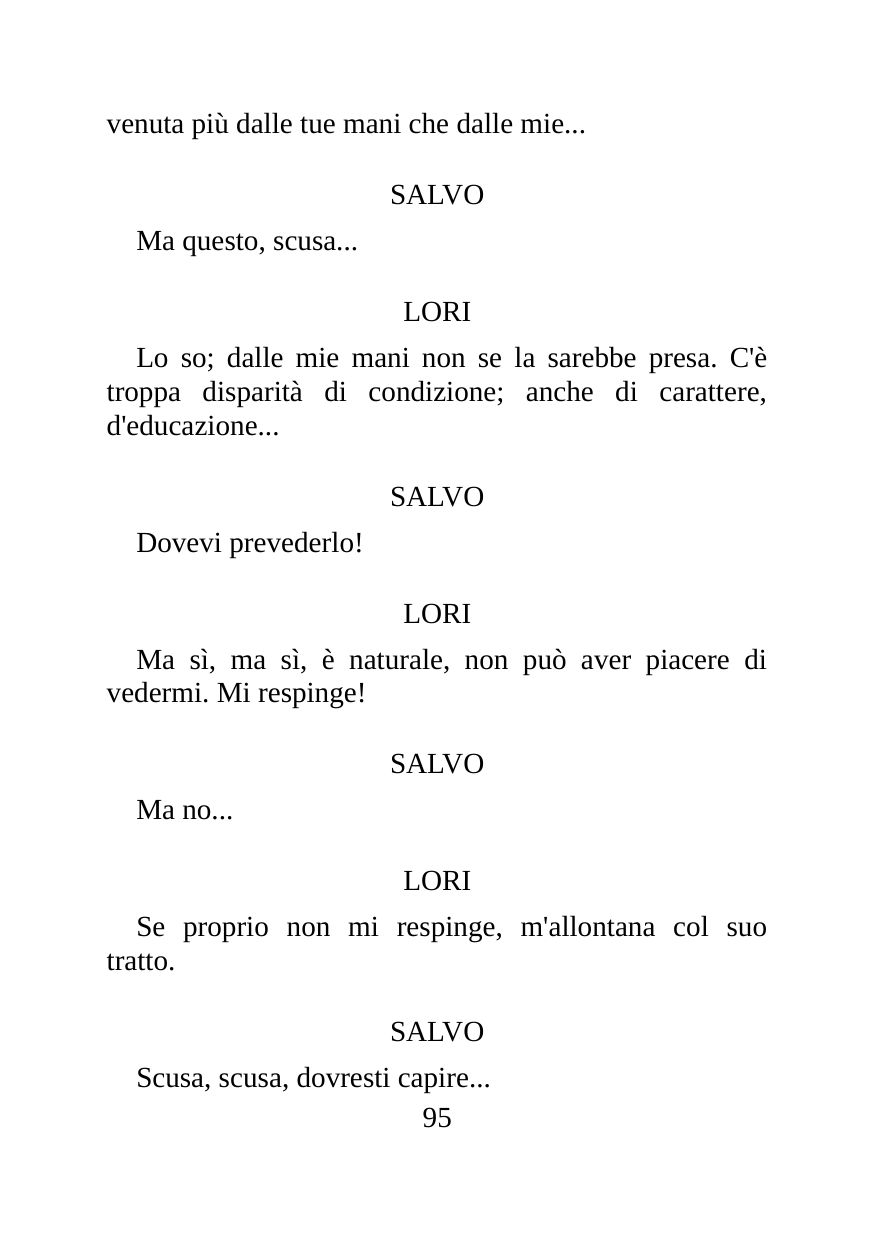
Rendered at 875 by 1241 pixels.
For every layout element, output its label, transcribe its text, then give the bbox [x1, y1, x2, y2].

text Ma sì, ma sì, è naturale, non può aver piacere di vedermi. Mi respinge! [106, 642, 768, 709]
text LORI [106, 863, 768, 897]
text LORI [106, 294, 768, 328]
text SALVO [106, 177, 768, 211]
text venuta più dalle tue mani che dalle mie... [106, 106, 768, 140]
text SALVO [106, 746, 768, 780]
text LORI [106, 596, 768, 629]
text SALVO [106, 1014, 768, 1048]
text Lo so; dalle mie mani non se la sarebbe presa. C'è troppa disparità di condizione; anche di carattere, d'educazione... [106, 341, 768, 441]
text Ma questo, scusa... [106, 223, 768, 257]
text Ma no... [106, 792, 768, 826]
text Dovevi prevederlo! [106, 525, 768, 558]
text Se proprio non mi respinge, m'allontana col suo tratto. [106, 909, 768, 977]
text Scusa, scusa, dovresti capire... [106, 1060, 768, 1094]
text SALVO [106, 479, 768, 512]
